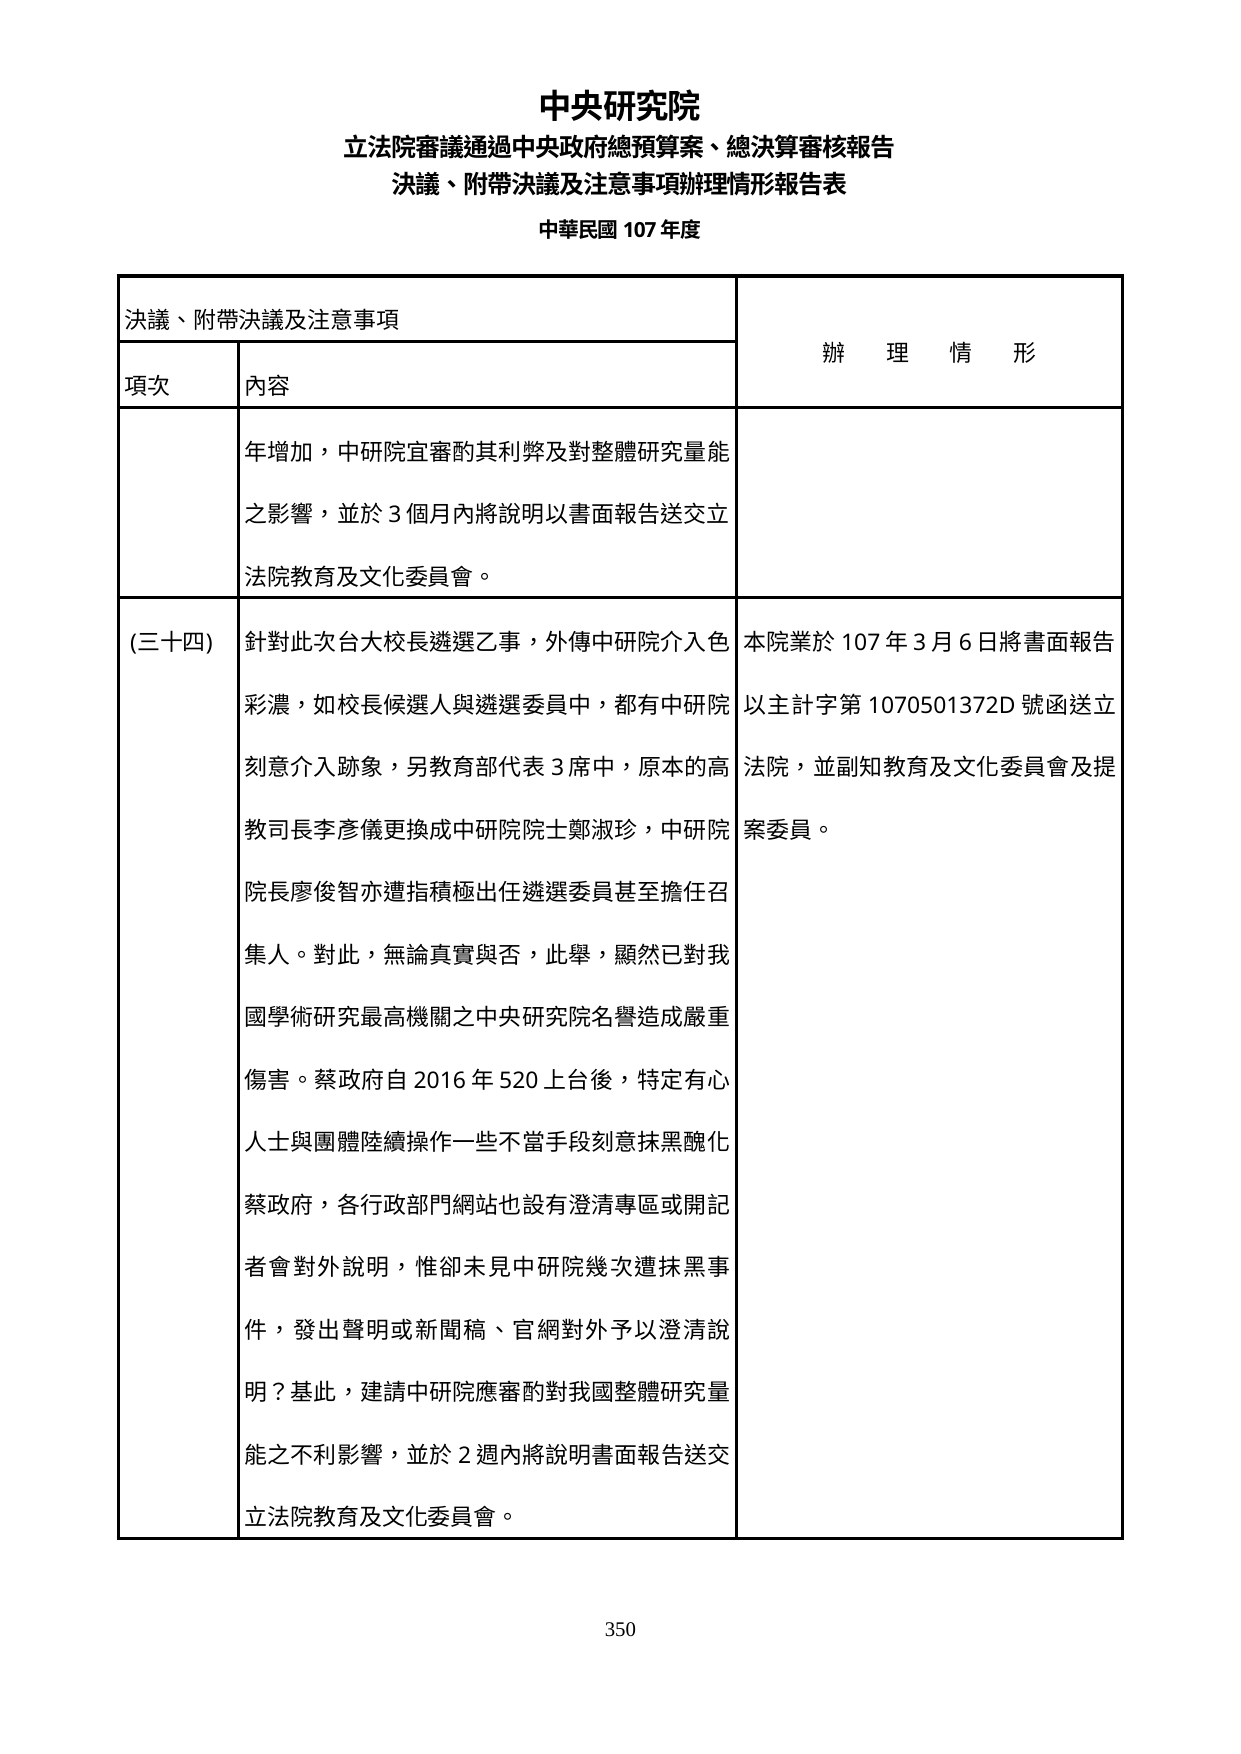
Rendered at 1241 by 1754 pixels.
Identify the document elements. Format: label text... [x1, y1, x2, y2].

table_cell 項次 [120, 343, 237, 406]
table_cell [120, 409, 237, 596]
table_cell (三十四) [120, 599, 237, 1537]
table_header 決議、附帶決議及注意事項 [120, 278, 735, 340]
table_cell 年增加，中研院宜審酌其利弊及對整體研究量能之影響，並於3個月內將說明以書面報告送交立法院教育及文化委員會。 [240, 409, 735, 596]
table_cell [738, 409, 1121, 596]
table_header 辦 理 情 形 [738, 278, 1121, 406]
table_cell 內容 [240, 343, 735, 406]
table_cell 本院業於107年3月6日將書面報告以主計字第1070501372D號函送立法院，並副知教育及文化委員會及提案委員。 [738, 599, 1121, 1537]
table_cell 針對此次台大校長遴選乙事，外傳中研院介入色彩濃，如校長候選人與遴選委員中，都有中研院刻意介入跡象，另教育部代表3席中，原本的高教司長李彥儀更換成中研院院士鄭淑珍，中研院院長廖俊智亦遭指積極出任遴選委員甚至擔任召集人。對此，無論真實與否，此舉，顯然已對我國學術研究最高機關之中央研究院名譽造成嚴重傷害。蔡政府自2016年520上台後，特定有心人士與團體陸續操作一些不當手段刻意抹黑醜化蔡政府，各行政部門網站也設有澄清專區或開記者會對外說明，惟卻未見中研院幾次遭抹黑事件，發出聲明或新聞稿、官網對外予以澄清說明？基此，建請中研院應審酌對我國整體研究量能之不利影響，並於2週內將說明書面報告送交立法院教育及文化委員會。 [240, 599, 735, 1537]
